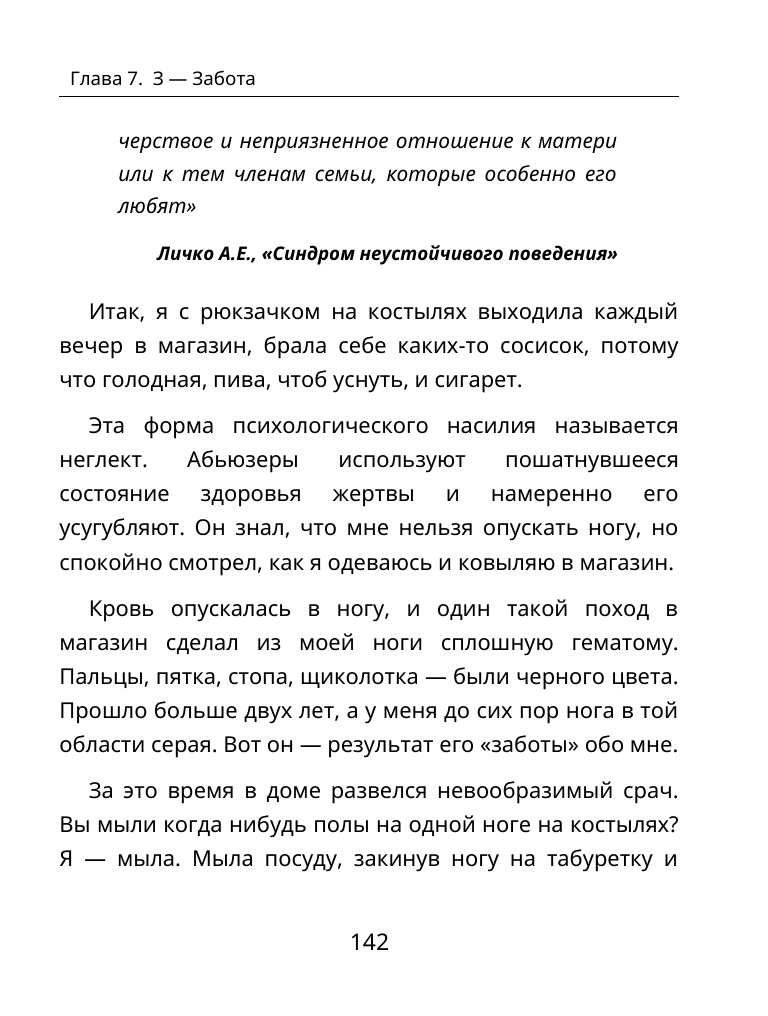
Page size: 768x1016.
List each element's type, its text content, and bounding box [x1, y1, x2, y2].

text За это время в доме развелся невообразимый срач. Вы мыли когда нибудь полы на одной ноге на костылях? Я — мыла. Мыла посуду, закинув ногу на табуретку и [59, 775, 679, 873]
text черствое и неприязненное отношение к матери или к тем членам семьи, которые особенно его любят» [118, 126, 620, 220]
text Кровь опускалась в ногу, и один такой поход в магазин сделал из моей ноги сплошную гематому. Пальцы, пятка, стопа, щиколотка — были черного цвета. Прошло больше двух лет, а у меня до сих пор нога в той области серая. Вот он — результат его «заботы» обо мне. [59, 592, 679, 759]
text Личко А.Е., «Синдром неустойчивого поведения» [118, 236, 620, 266]
text Эта форма психологического насилия называется неглект. Абьюзеры используют пошатнувшееся состояние здоровья жертвы и намеренно его усугубляют. Он знал, что мне нельзя опускать ногу, но спокойно смотрел, как я одеваюсь и ковыляю в магазин. [59, 410, 679, 576]
text Итак, я с рюкзачком на костылях выходила каждый вечер в магазин, брала себе каких-то сосисок, потому что голодная, пива, чтоб уснуть, и сигарет. [59, 296, 679, 394]
